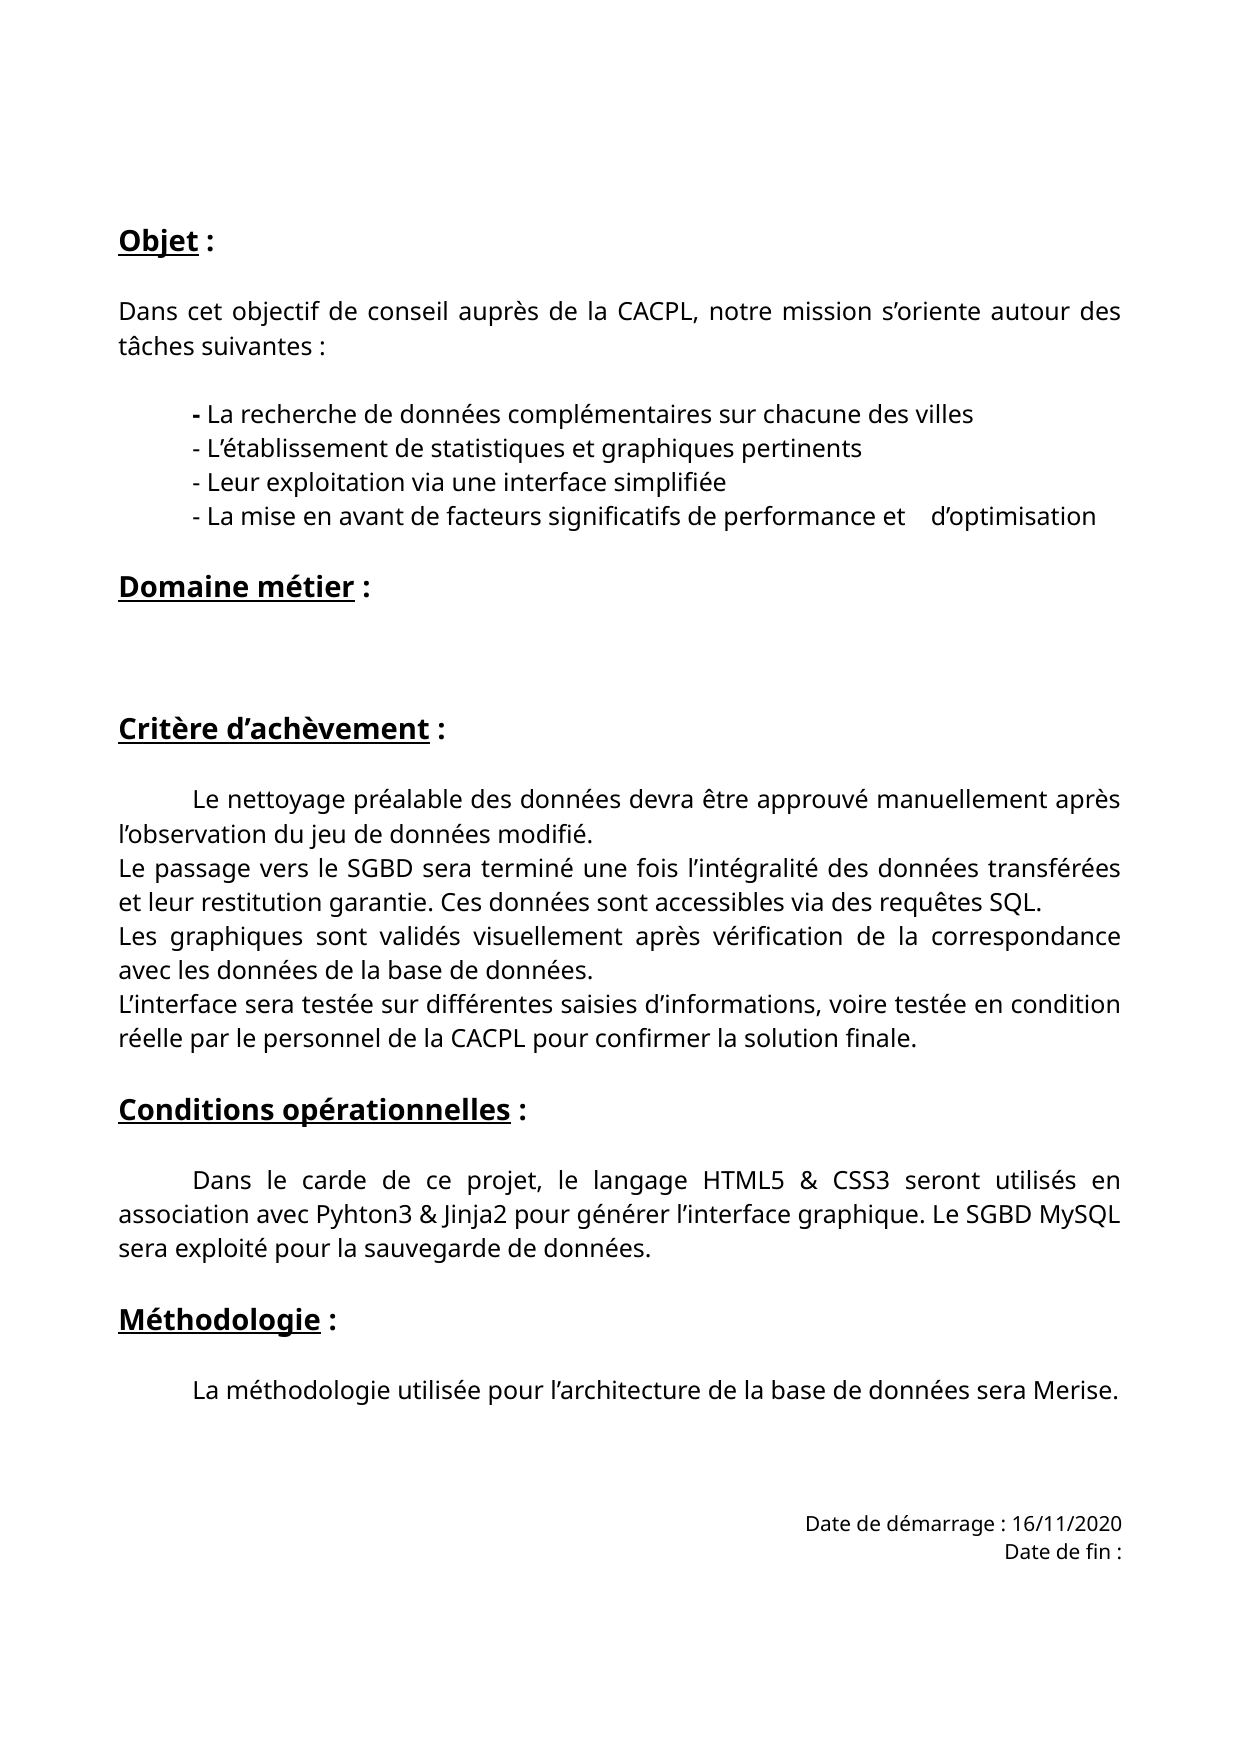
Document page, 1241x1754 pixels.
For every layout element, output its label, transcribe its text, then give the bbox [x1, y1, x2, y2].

text L’interface sera testée sur différentes saisies d’informations, voire testée en condition réelle par le personnel de la CACPL pour confirmer la solution finale. [118, 987, 1122, 1055]
text Le nettoyage préalable des données devra être approuvé manuellement après l’observation du jeu de données modifié. [118, 782, 1122, 850]
text - Leur exploitation via une interface simplifiée [118, 464, 1122, 498]
text Conditions opérationnelles : [118, 1089, 1122, 1128]
text Objet : [118, 220, 1122, 260]
text - La mise en avant de facteurs significatifs de performance et d’optimisation [118, 498, 1122, 532]
text Le passage vers le SGBD sera terminé une fois l’intégralité des données transférées et leur restitution garantie. Ces données sont accessibles via des requêtes SQL. [118, 850, 1122, 918]
text Date de fin : [118, 1537, 1122, 1566]
text Dans le carde de ce projet, le langage HTML5 & CSS3 seront utilisés en association avec Pyhton3 & Jinja2 pour générer l’interface graphique. Le SGBD MySQL sera exploité pour la sauvegarde de données. [118, 1162, 1122, 1265]
text Les graphiques sont validés visuellement après vérification de la correspondance avec les données de la base de données. [118, 918, 1122, 987]
text - La recherche de données complémentaires sur chacune des villes [118, 396, 1122, 430]
text La méthodologie utilisée pour l’architecture de la base de données sera Merise. [118, 1372, 1122, 1407]
text Dans cet objectif de conseil auprès de la CACPL, notre mission s’oriente autour des tâches suivantes : [118, 294, 1122, 362]
text Critère d’achèvement : [118, 708, 1122, 748]
text Date de démarrage : 16/11/2020 [118, 1509, 1122, 1537]
text Méthodologie : [118, 1299, 1122, 1338]
text Domaine métier : [118, 567, 1122, 606]
text - L’établissement de statistiques et graphiques pertinents [118, 430, 1122, 464]
